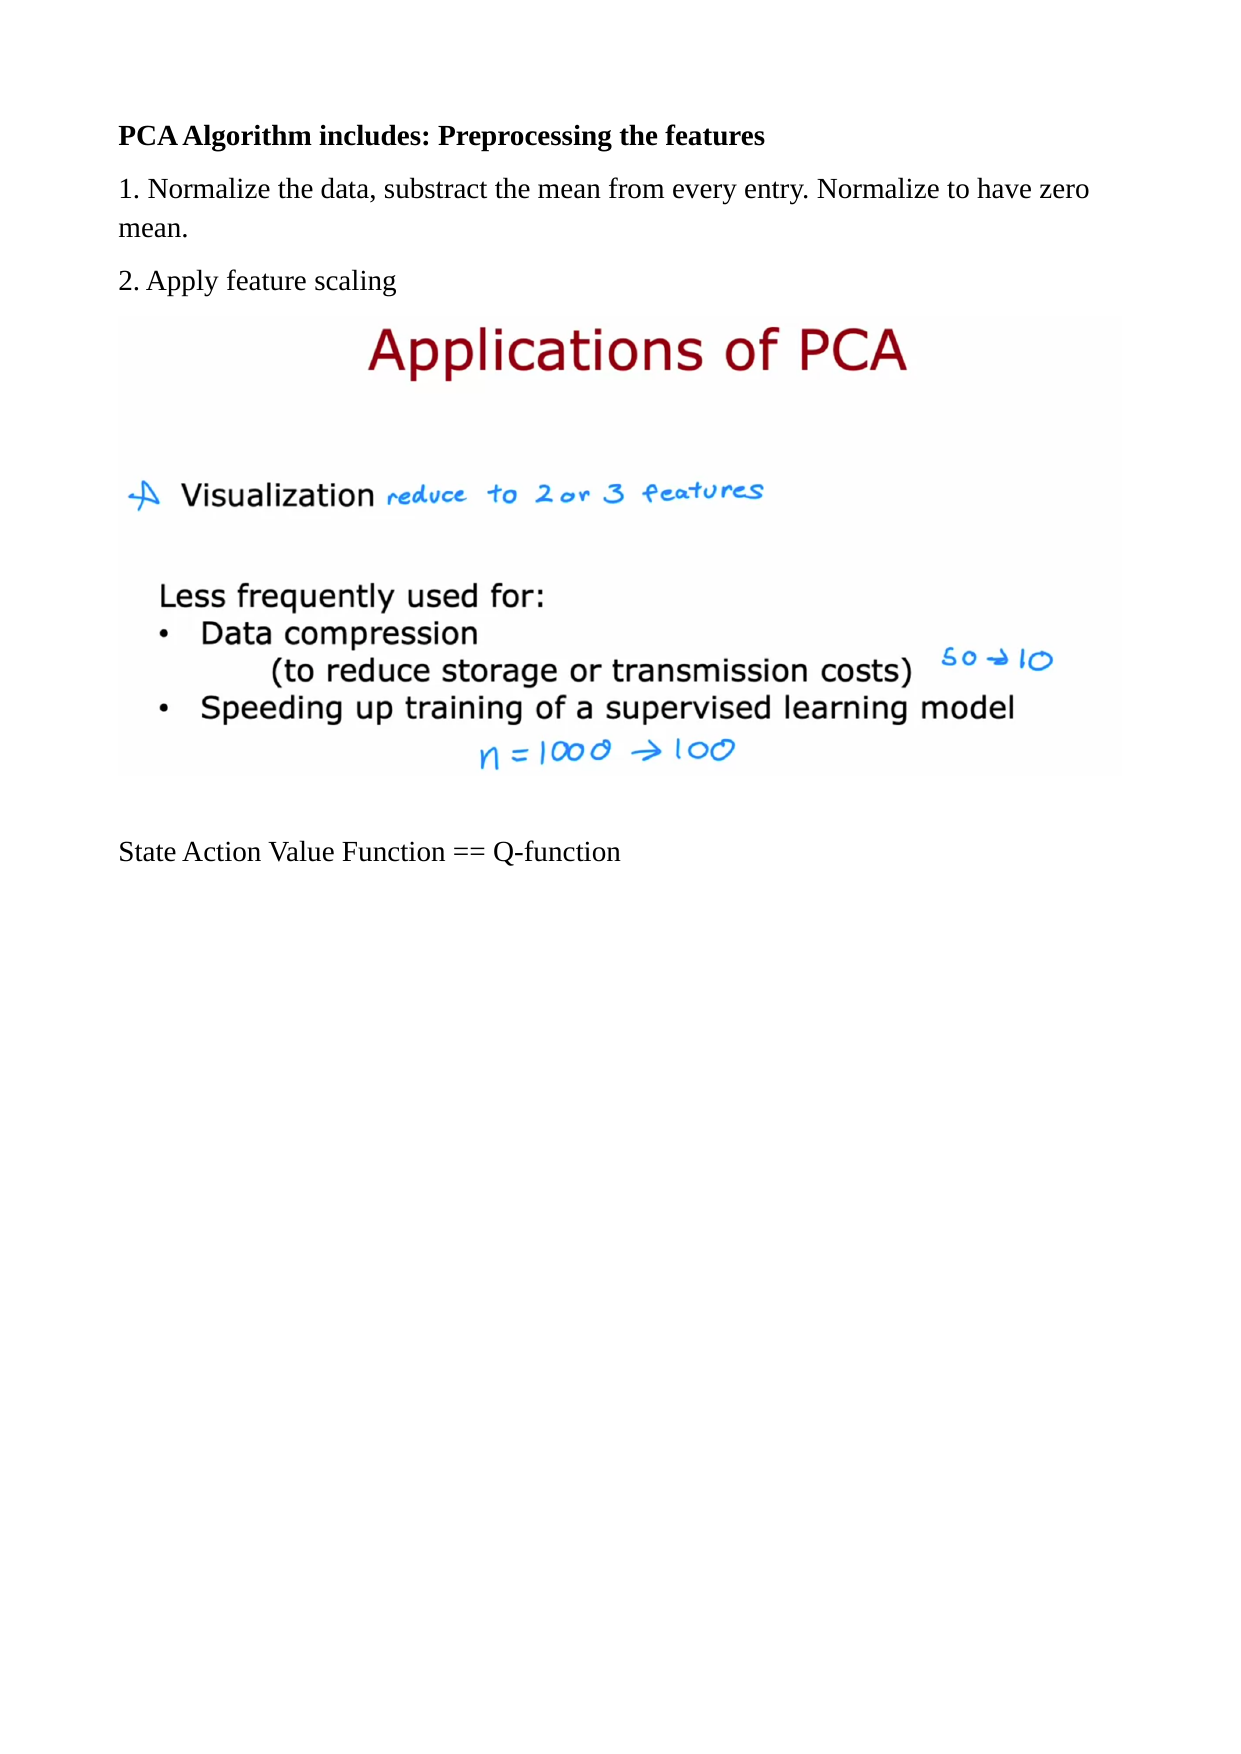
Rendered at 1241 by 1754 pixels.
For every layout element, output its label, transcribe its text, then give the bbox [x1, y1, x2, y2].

picture [118, 316, 1123, 776]
text 2. Apply feature scaling [118, 263, 1122, 296]
text 1. Normalize the data, substract the mean from every entry. Normalize to have zero mean. [118, 171, 1122, 243]
text PCA Algorithm includes: Preprocessing the features [118, 118, 1122, 152]
text State Action Value Function == Q-function [118, 834, 1122, 867]
